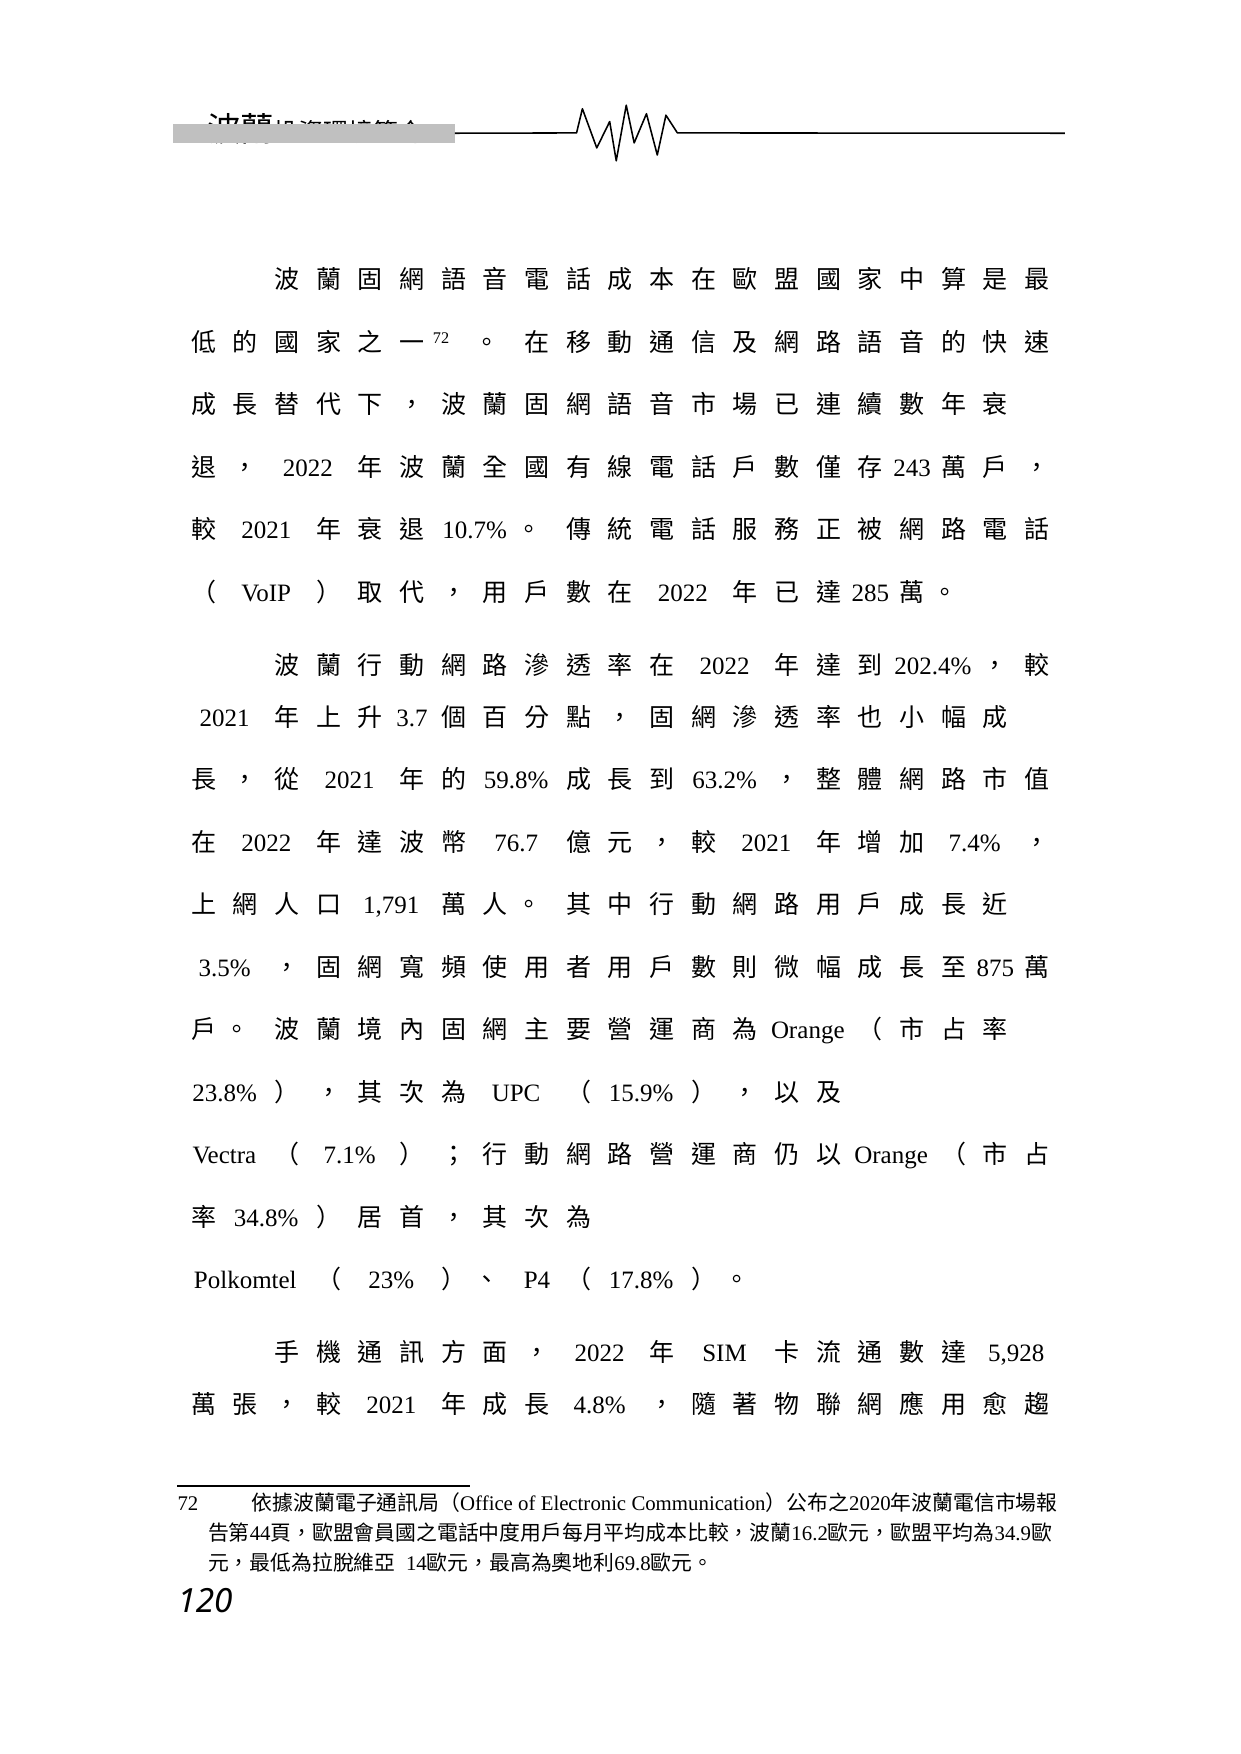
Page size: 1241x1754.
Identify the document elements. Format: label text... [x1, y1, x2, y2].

text 依據波蘭電子通訊局（Office of Electronic Communication）公布之2020年波蘭電信市場報告第44頁，歐盟會員國之電話中度用戶每月平均成本比較，波蘭16.2歐元，歐盟平均為34.9歐元，最低為拉脫維亞 14歐元，最高為奧地利69.8歐元。 [177, 1486, 1063, 1577]
text 波蘭固網語音電話成本在歐盟國家中算是最低的國家之一。在移動通信及網路語音的快速成長替代下，波蘭固網語音市場已連續數年衰退，2022年波蘭全國有線電話戶數僅存243萬戶，較2021年衰退10.7%。傳統電話服務正被網路電話（VoIP）取代，用戶數在2022年已達285萬。 [183, 236, 1058, 611]
text 波蘭行動網路滲透率在2022年達到202.4%，較2021年上升3.7個百分點，固網滲透率也小幅成長，從2021年的59.8%成長到63.2%，整體網路市值在2022年達波幣76.7億元，較2021年增加7.4%，上網人口1,791萬人。其中行動網路用戶成長近3.5%，固網寬頻使用者用戶數則微幅成長至875萬戶。波蘭境內固網主要營運商為Orange（市占率23.8%），其次為UPC（15.9%），以及Vectra（7.1%）；行動網路營運商仍以Orange（市占率34.8%）居首，其次為Polkomtel（23%）、P4（17.8%）。 [183, 611, 1058, 1299]
text 手機通訊方面，2022年SIM卡流通數達5,928萬張，較2021年成長4.8%，隨著物聯網應用愈趨 [183, 1299, 1058, 1424]
